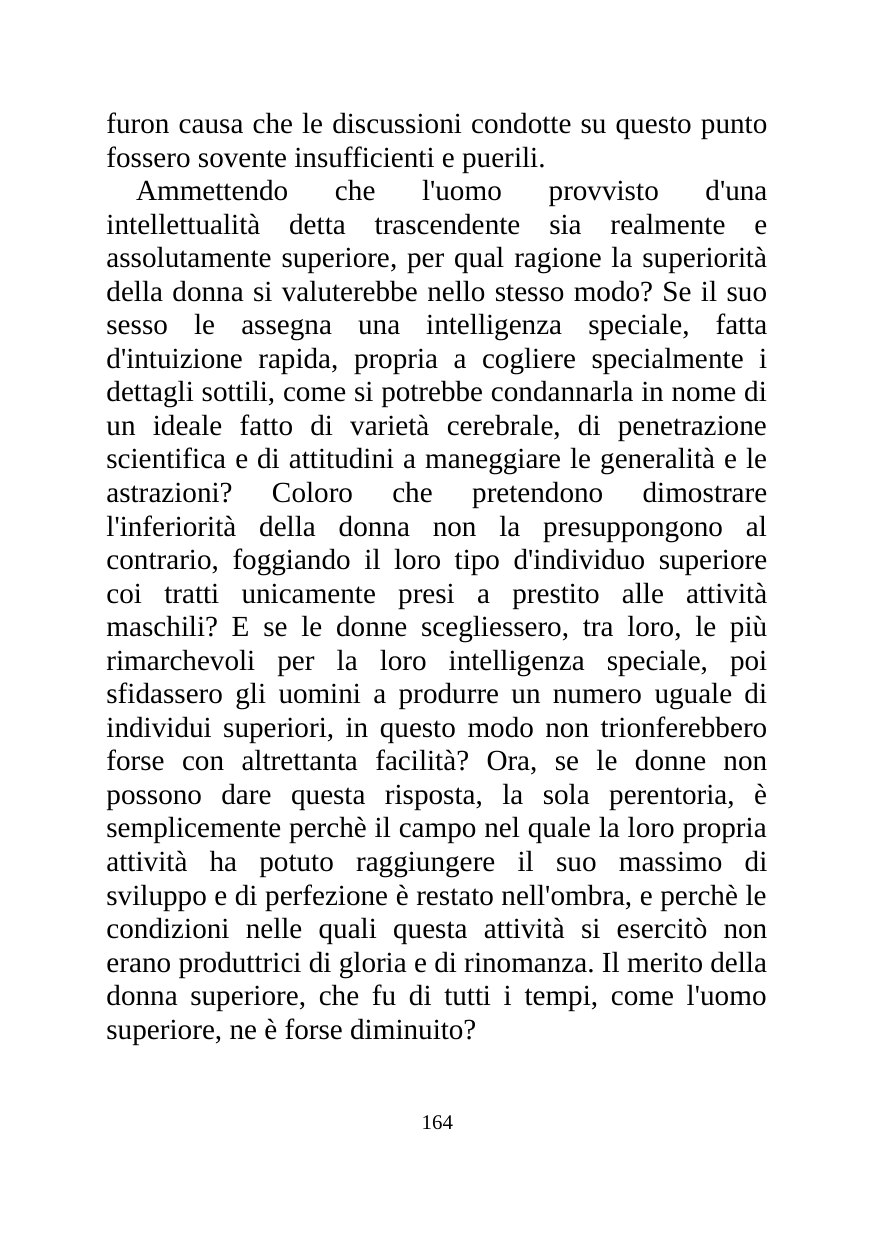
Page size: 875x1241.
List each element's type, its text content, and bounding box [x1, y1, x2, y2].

text Ammettendo che l'uomo provvisto d'una intellettualità detta trascendente sia realmente e assolutamente superiore, per qual ragione la superiorità della donna si valuterebbe nello stesso modo? Se il suo sesso le assegna una intelligenza speciale, fatta d'intuizione rapida, propria a cogliere specialmente i dettagli sottili, come si potrebbe condannarla in nome di un ideale fatto di varietà cerebrale, di penetrazione scientifica e di attitudini a maneggiare le generalità e le astrazioni? Coloro che pretendono dimostrare l'inferiorità della donna non la presuppongono al contrario, foggiando il loro tipo d'individuo superiore coi tratti unicamente presi a prestito alle attività maschili? E se le donne scegliessero, tra loro, le più rimarchevoli per la loro intelligenza speciale, poi sfidassero gli uomini a produrre un numero uguale di individui superiori, in questo modo non trionferebbero forse con altrettanta facilità? Ora, se le donne non possono dare questa risposta, la sola perentoria, è semplicemente perchè il campo nel quale la loro propria attività ha potuto raggiungere il suo massimo di sviluppo e di perfezione è restato nell'ombra, e perchè le condizioni nelle quali questa attività si esercitò non erano produttrici di gloria e di rinomanza. Il merito della donna superiore, che fu di tutti i tempi, come l'uomo superiore, ne è forse diminuito? [106, 173, 768, 1045]
text furon causa che le discussioni condotte su questo punto fossero sovente insufficienti e puerili. [106, 106, 768, 173]
